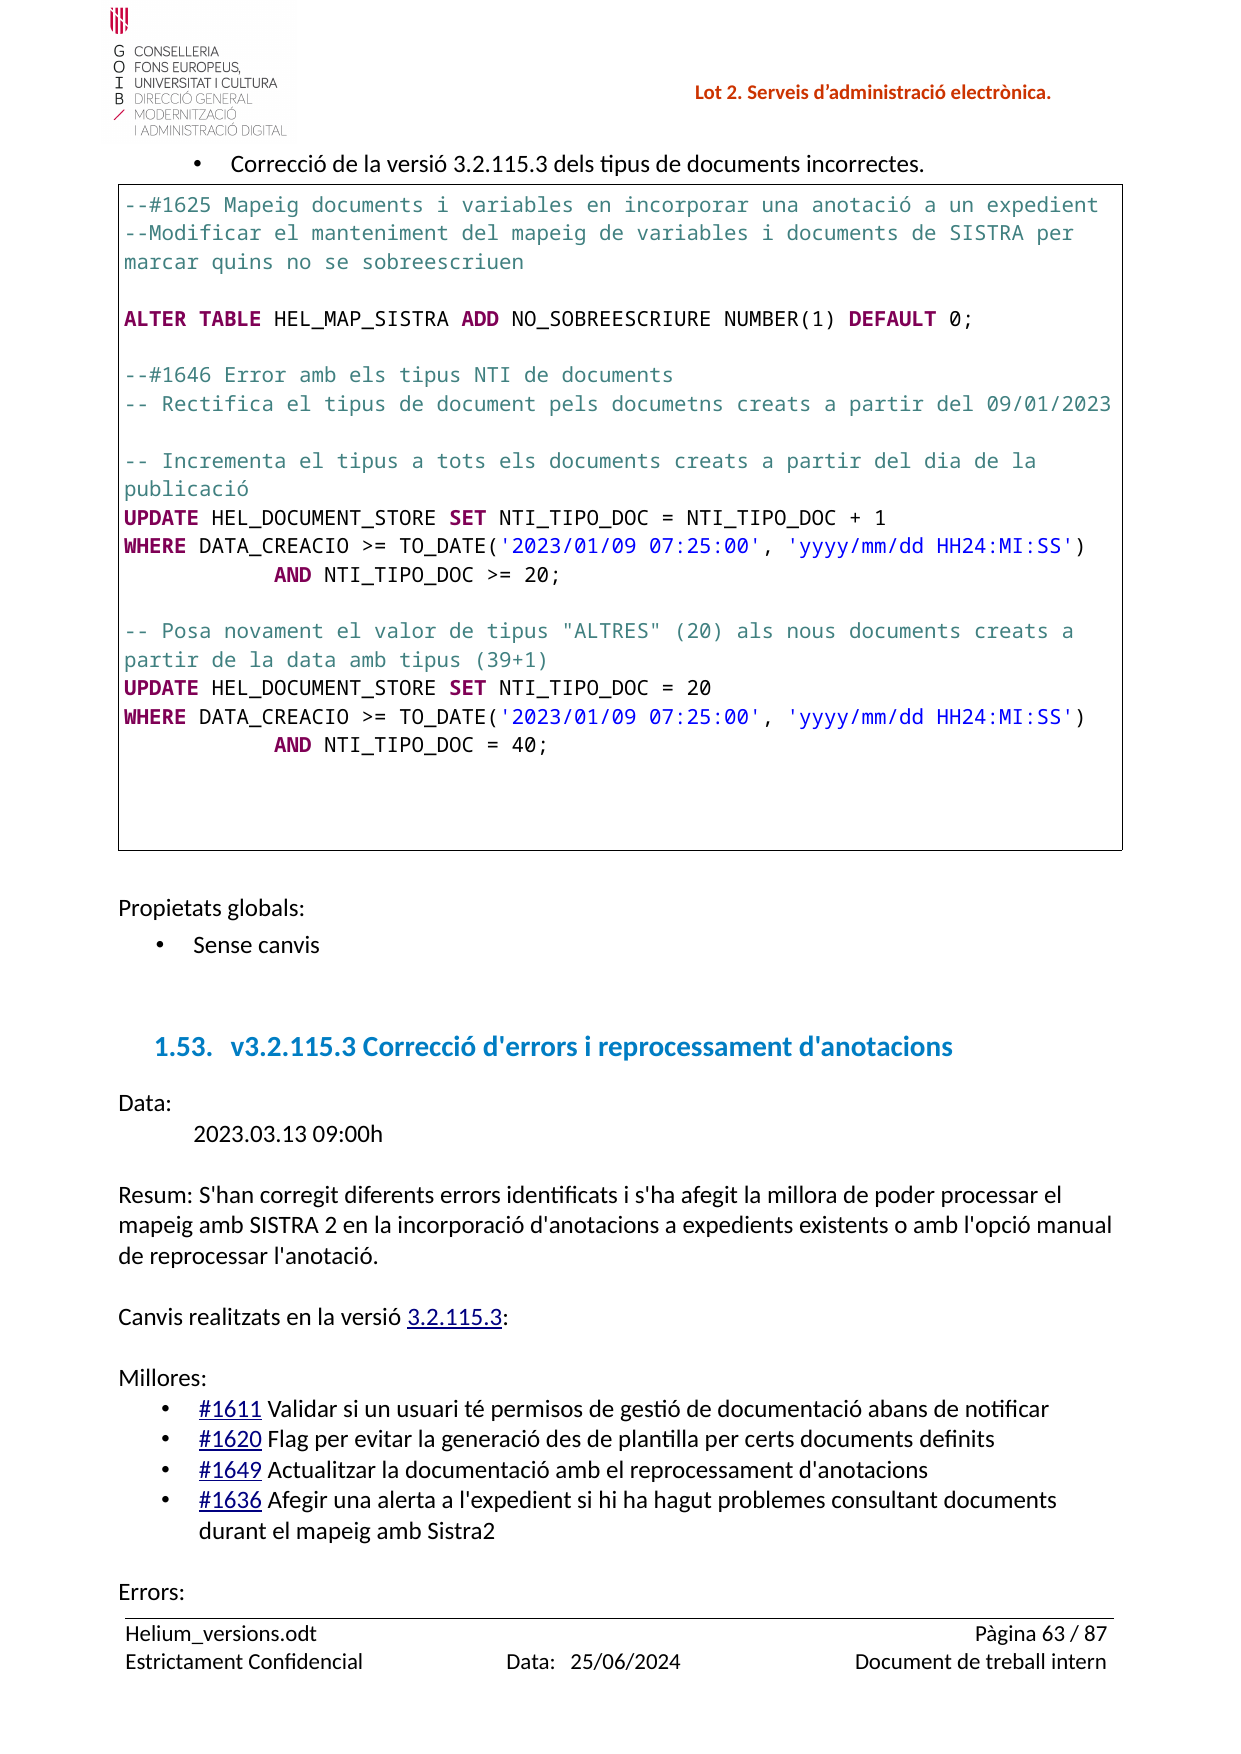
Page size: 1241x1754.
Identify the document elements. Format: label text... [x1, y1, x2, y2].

text 2023.03.13 09:00h [118, 1118, 1122, 1148]
picture [100, 0, 297, 144]
text Data: [118, 1087, 1122, 1118]
list Sense canvis [156, 929, 1122, 959]
list #1620 Flag per evitar la generació des de plantilla per certs documents definits [161, 1423, 1122, 1454]
list #1636 Afegir una alerta a l'expedient si hi ha hagut problemes consultant documents durant el mapeig amb Sistra2 [161, 1484, 1122, 1545]
list #1611 Validar si un usuari té permisos de gestió de documentació abans de notificar [161, 1393, 1122, 1423]
table_header --#1625 Mapeig documents i variables en incorporar una anotació a un expedient --Modificar el manteniment del mapeig de variables i documents de SISTRA per marcar quins no se sobreescriuen ALTER TABLE HEL_MAP_SISTRA ADD NO_SOBREESCRIURE NUMBER(1) DEFAULT 0; --#1646 Error amb els tipus NTI de documents -- Rectifica el tipus de document pels documetns creats a partir del 09/01/2023 -- Incrementa el tipus a tots els documents creats a partir del dia de la publicació UPDATE HEL_DOCUMENT_STORE SET NTI_TIPO_DOC = NTI_TIPO_DOC + 1 WHERE DATA_CREACIO >= TO_DATE('2023/01/09 07:25:00', 'yyyy/mm/dd HH24:MI:SS') AND NTI_TIPO_DOC >= 20; -- Posa novament el valor de tipus "ALTRES" (20) als nous documents creats a partir de la data amb tipus (39+1) UPDATE HEL_DOCUMENT_STORE SET NTI_TIPO_DOC = 20 WHERE DATA_CREACIO >= TO_DATE('2023/01/09 07:25:00', 'yyyy/mm/dd HH24:MI:SS') AND NTI_TIPO_DOC = 40; [119, 185, 1122, 850]
text Canvis realitzats en la versió 3.2.115.3: [118, 1301, 1122, 1332]
text Errors: [118, 1576, 1122, 1606]
subtitle v3.2.115.3 Correcció d'errors i reprocessament d'anotacions [153, 1028, 1122, 1064]
text Resum: S'han corregit diferents errors identificats i s'ha afegit la millora de poder processar el mapeig amb SISTRA 2 en la incorporació d'anotacions a expedients existents o amb l'opció manual de reprocessar l'anotació. [118, 1179, 1122, 1271]
text Propietats globals: [118, 892, 1122, 923]
list Correcció de la versió 3.2.115.3 dels tipus de documents incorrectes. [193, 148, 1122, 178]
list #1649 Actualitzar la documentació amb el reprocessament d'anotacions [161, 1454, 1122, 1484]
text Millores: [118, 1362, 1122, 1393]
